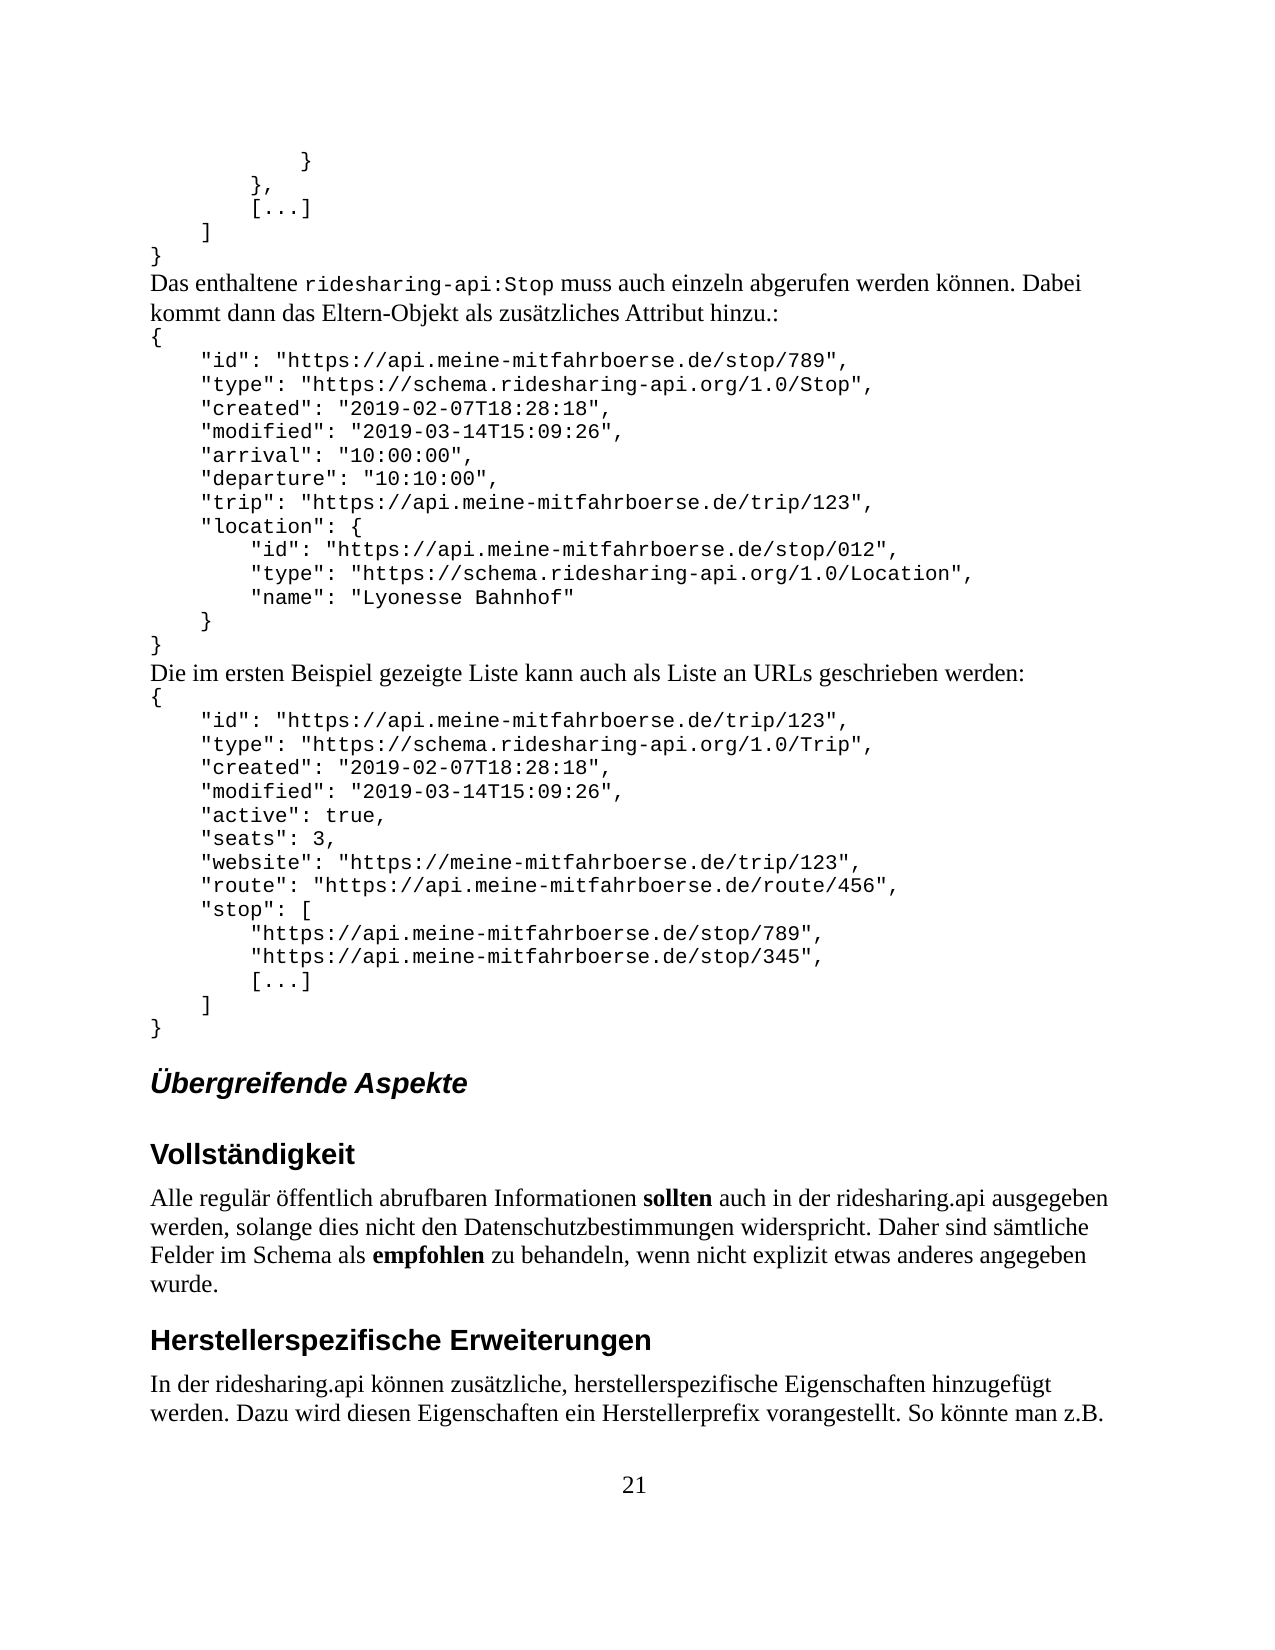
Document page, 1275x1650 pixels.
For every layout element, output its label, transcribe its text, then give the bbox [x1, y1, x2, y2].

text "type": "https://schema.ridesharing-api.org/1.0/Trip", [150, 734, 1125, 757]
text { [150, 327, 1125, 350]
text { [150, 686, 1125, 710]
text "departure": "10:10:00", [150, 468, 1125, 492]
text [...] [150, 197, 1125, 221]
text } [150, 1017, 1125, 1041]
text } [150, 150, 1125, 174]
text }, [150, 174, 1125, 197]
text [...] [150, 970, 1125, 994]
subtitle Vollständigkeit [150, 1137, 1125, 1171]
text Das enthaltene ridesharing-api:Stop muss auch einzeln abgerufen werden können. Dabei kommt dann das Eltern-Objekt als zusätzliches Attribut hinzu.: [150, 268, 1125, 327]
text "created": "2019-02-07T18:28:18", [150, 397, 1125, 421]
text "arrival": "10:00:00", [150, 445, 1125, 468]
text "stop": [ [150, 899, 1125, 923]
text Die im ersten Beispiel gezeigte Liste kann auch als Liste an URLs geschrieben werden: [150, 658, 1125, 686]
text "route": "https://api.meine-mitfahrboerse.de/route/456", [150, 876, 1125, 899]
text "type": "https://schema.ridesharing-api.org/1.0/Stop", [150, 374, 1125, 397]
text "trip": "https://api.meine-mitfahrboerse.de/trip/123", [150, 492, 1125, 516]
text "https://api.meine-mitfahrboerse.de/stop/345", [150, 946, 1125, 970]
text "id": "https://api.meine-mitfahrboerse.de/stop/789", [150, 350, 1125, 374]
text "website": "https://meine-mitfahrboerse.de/trip/123", [150, 852, 1125, 876]
text ] [150, 221, 1125, 244]
subtitle Übergreifende Aspekte [150, 1066, 1125, 1099]
text "modified": "2019-03-14T15:09:26", [150, 421, 1125, 445]
text "location": { [150, 516, 1125, 539]
text In der ridesharing.api können zusätzliche, herstellerspezifische Eigenschaften hinzugefügt werden. Dazu wird diesen Eigenschaften ein Herstellerprefix vorangestellt. So könnte man z.B. [150, 1369, 1125, 1427]
text "https://api.meine-mitfahrboerse.de/stop/789", [150, 923, 1125, 946]
text "name": "Lyonesse Bahnhof" [150, 587, 1125, 610]
text ] [150, 994, 1125, 1017]
text "id": "https://api.meine-mitfahrboerse.de/trip/123", [150, 710, 1125, 734]
text } [150, 244, 1125, 268]
text } [150, 634, 1125, 658]
text "active": true, [150, 804, 1125, 828]
text } [150, 610, 1125, 634]
text "created": "2019-02-07T18:28:18", [150, 757, 1125, 781]
subtitle Herstellerspezifische Erweiterungen [150, 1323, 1125, 1357]
text "id": "https://api.meine-mitfahrboerse.de/stop/012", [150, 539, 1125, 563]
text "modified": "2019-03-14T15:09:26", [150, 781, 1125, 804]
text "type": "https://schema.ridesharing-api.org/1.0/Location", [150, 563, 1125, 587]
text Alle regulär öffentlich abrufbaren Informationen sollten auch in der ridesharing.api ausgegeben werden, solange dies nicht den Datenschutzbestimmungen widerspricht. Daher sind sämtliche Felder im Schema als empfohlen zu behandeln, wenn nicht explizit etwas anderes angegeben wurde. [150, 1183, 1125, 1298]
text "seats": 3, [150, 828, 1125, 852]
